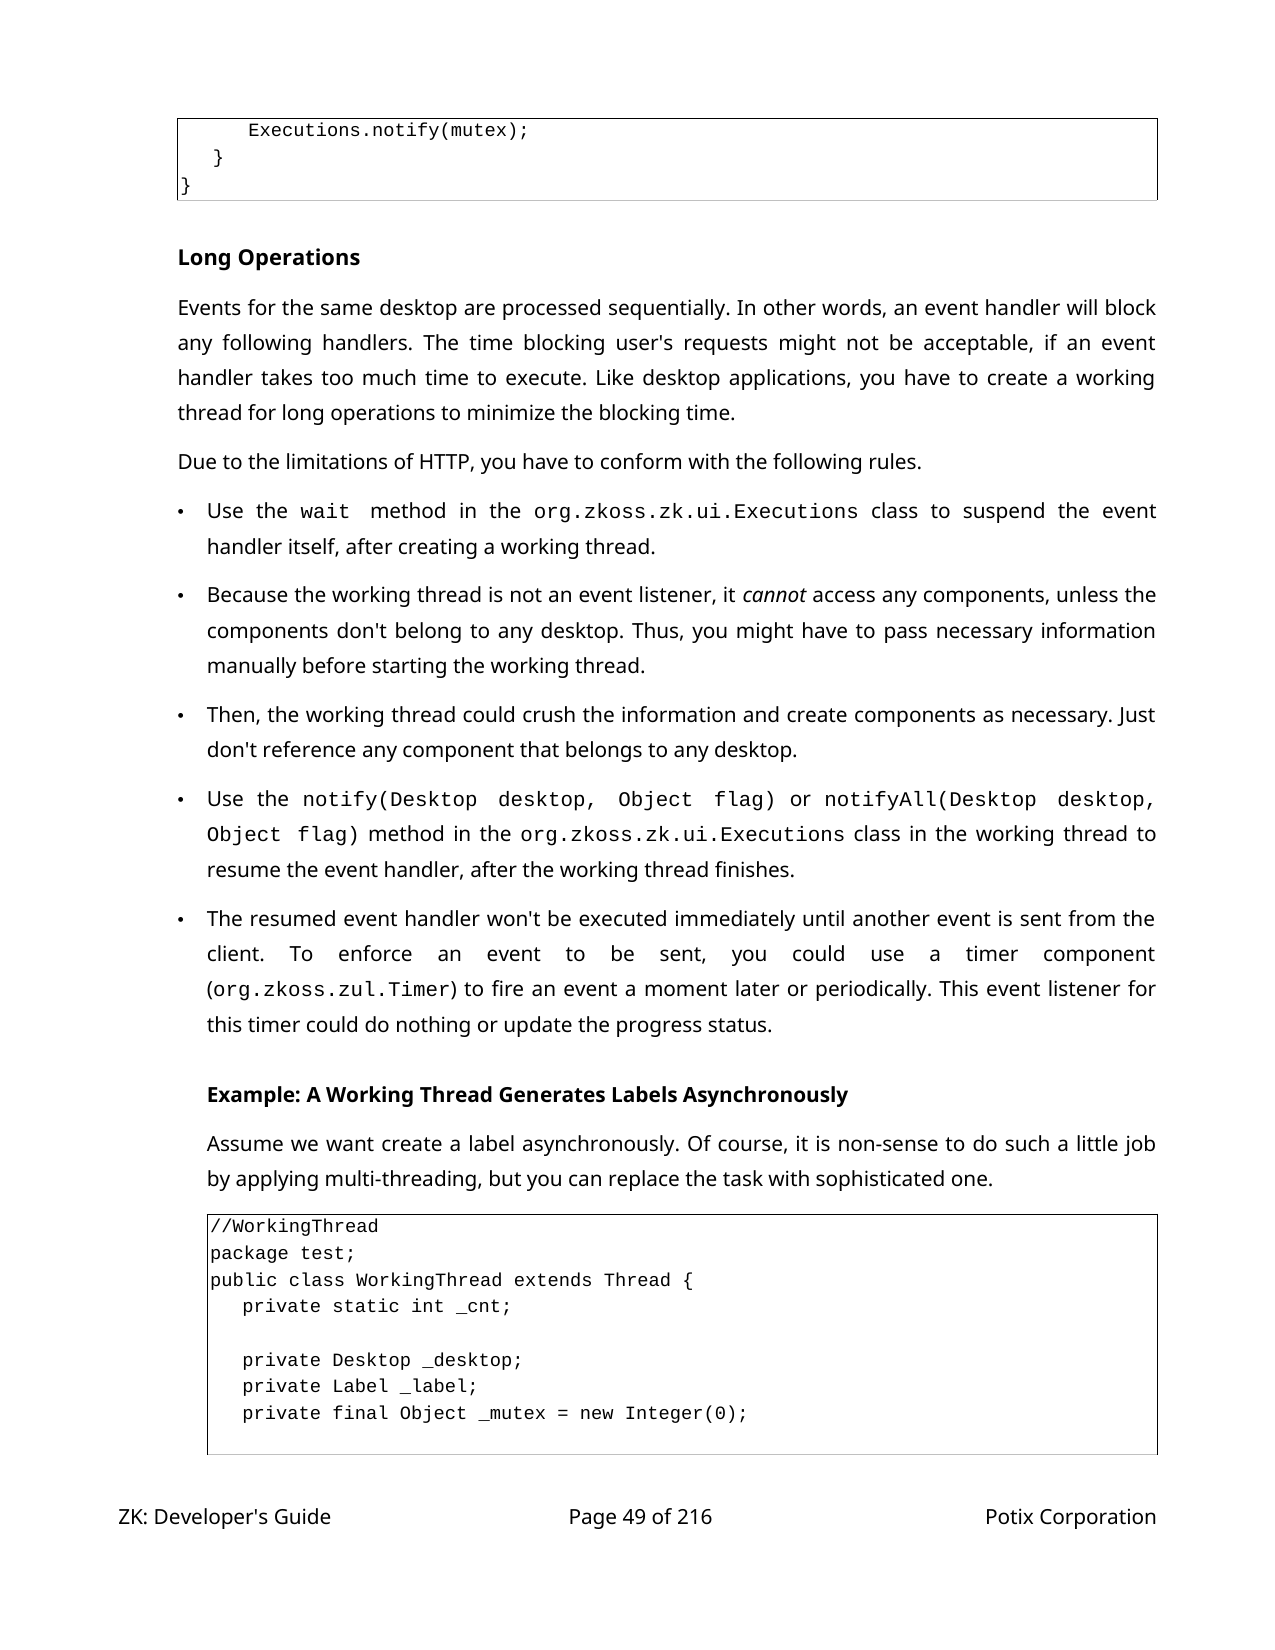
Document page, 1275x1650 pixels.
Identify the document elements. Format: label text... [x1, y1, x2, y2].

subtitle Long Operations [177, 242, 1157, 272]
subtitle Example: A Working Thread Generates Labels Asynchronously [207, 1081, 1157, 1109]
text Assume we want create a label asynchronously. Of course, it is non-sense to do such a little job by applying multi-threading, but you can replace the task with sophisticated one. [207, 1129, 1157, 1193]
text Due to the limitations of HTTP, you have to conform with the following rules. [177, 447, 1157, 476]
text package test; [208, 1241, 1157, 1265]
list Use the notify(Desktop desktop, Object flag) or notifyAll(Desktop desktop, Object flag) method in the org.zkoss.zk.ui.Executions class in the working thread to resume the event handler, after the working thread finishes. [177, 784, 1157, 883]
text } [178, 172, 1157, 200]
text //WorkingThread [208, 1215, 1157, 1238]
text public class WorkingThread extends Thread { private static int _cnt; private Desktop _desktop; private Label _label; private final Object _mutex = new Integer(0); [208, 1268, 1157, 1454]
list Because the working thread is not an event listener, it cannot access any components, unless the components don't belong to any desktop. Thus, you might have to pass necessary information manually before starting the working thread. [177, 581, 1157, 679]
list Use the wait method in the org.zkoss.zk.ui.Executions class to suspend the event handler itself, after creating a working thread. [177, 496, 1157, 560]
text Executions.notify(mutex); [178, 119, 1157, 142]
list The resumed event handler won't be executed immediately until another event is sent from the client. To enforce an event to be sent, you could use a timer component (org.zkoss.zul.Timer) to fire an event a moment later or periodically. This event listener for this timer could do nothing or update the progress status. [177, 904, 1157, 1038]
text } [178, 145, 1157, 169]
list Then, the working thread could crush the information and create components as necessary. Just don't reference any component that belongs to any desktop. [177, 700, 1157, 763]
text Events for the same desktop are processed sequentially. In other words, an event handler will block any following handlers. The time blocking user's requests might not be acceptable, if an event handler takes too much time to execute. Like desktop applications, you have to create a working thread for long operations to minimize the blocking time. [177, 293, 1157, 427]
